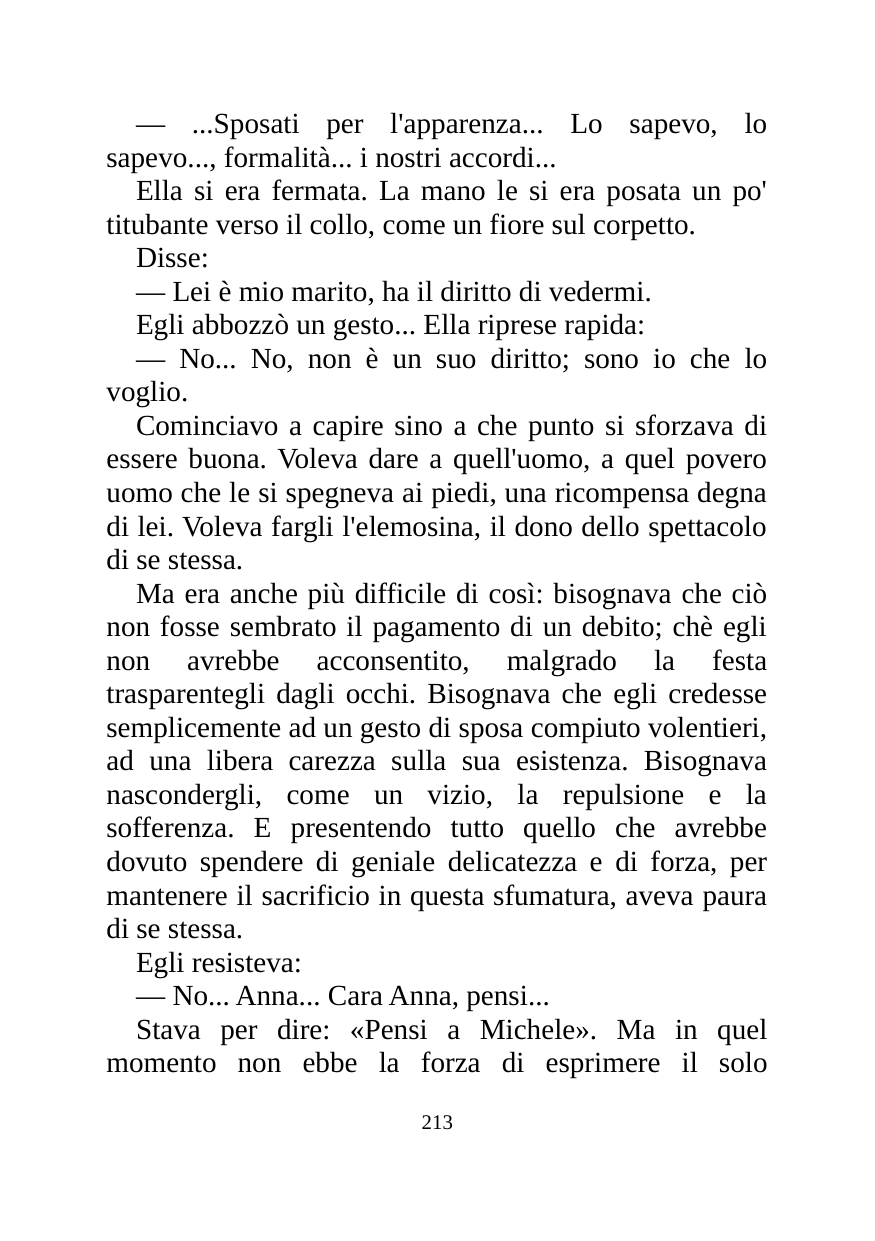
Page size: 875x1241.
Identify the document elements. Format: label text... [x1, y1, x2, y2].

text Ma era anche più difficile di così: bisognava che ciò non fosse sembrato il pagamento di un debito; chè egli non avrebbe acconsentito, malgrado la festa trasparentegli dagli occhi. Bisognava che egli credesse semplicemente ad un gesto di sposa compiuto volentieri, ad una libera carezza sulla sua esistenza. Bisognava nascondergli, come un vizio, la repulsione e la sofferenza. E presentendo tutto quello che avrebbe dovuto spendere di geniale delicatezza e di forza, per mantenere il sacrificio in questa sfumatura, aveva paura di se stessa. [106, 576, 768, 945]
text — Lei è mio marito, ha il diritto di vedermi. [106, 274, 768, 307]
text — No... No, non è un suo diritto; sono io che lo voglio. [106, 341, 768, 408]
text Ella si era fermata. La mano le si era posata un po' titubante verso il collo, come un fiore sul corpetto. [106, 173, 768, 240]
text — ...Sposati per l'apparenza... Lo sapevo, lo sapevo..., formalità... i nostri accordi... [106, 106, 768, 173]
text Stava per dire: «Pensi a Michele». Ma in quel momento non ebbe la forza di esprimere il solo [106, 1012, 768, 1079]
text Egli resisteva: [106, 945, 768, 978]
text Egli abbozzò un gesto... Ella riprese rapida: [106, 307, 768, 341]
text Disse: [106, 240, 768, 274]
text — No... Anna... Cara Anna, pensi... [106, 978, 768, 1012]
text Cominciavo a capire sino a che punto si sforzava di essere buona. Voleva dare a quell'uomo, a quel povero uomo che le si spegneva ai piedi, una ricompensa degna di lei. Voleva fargli l'elemosina, il dono dello spettacolo di se stessa. [106, 408, 768, 576]
